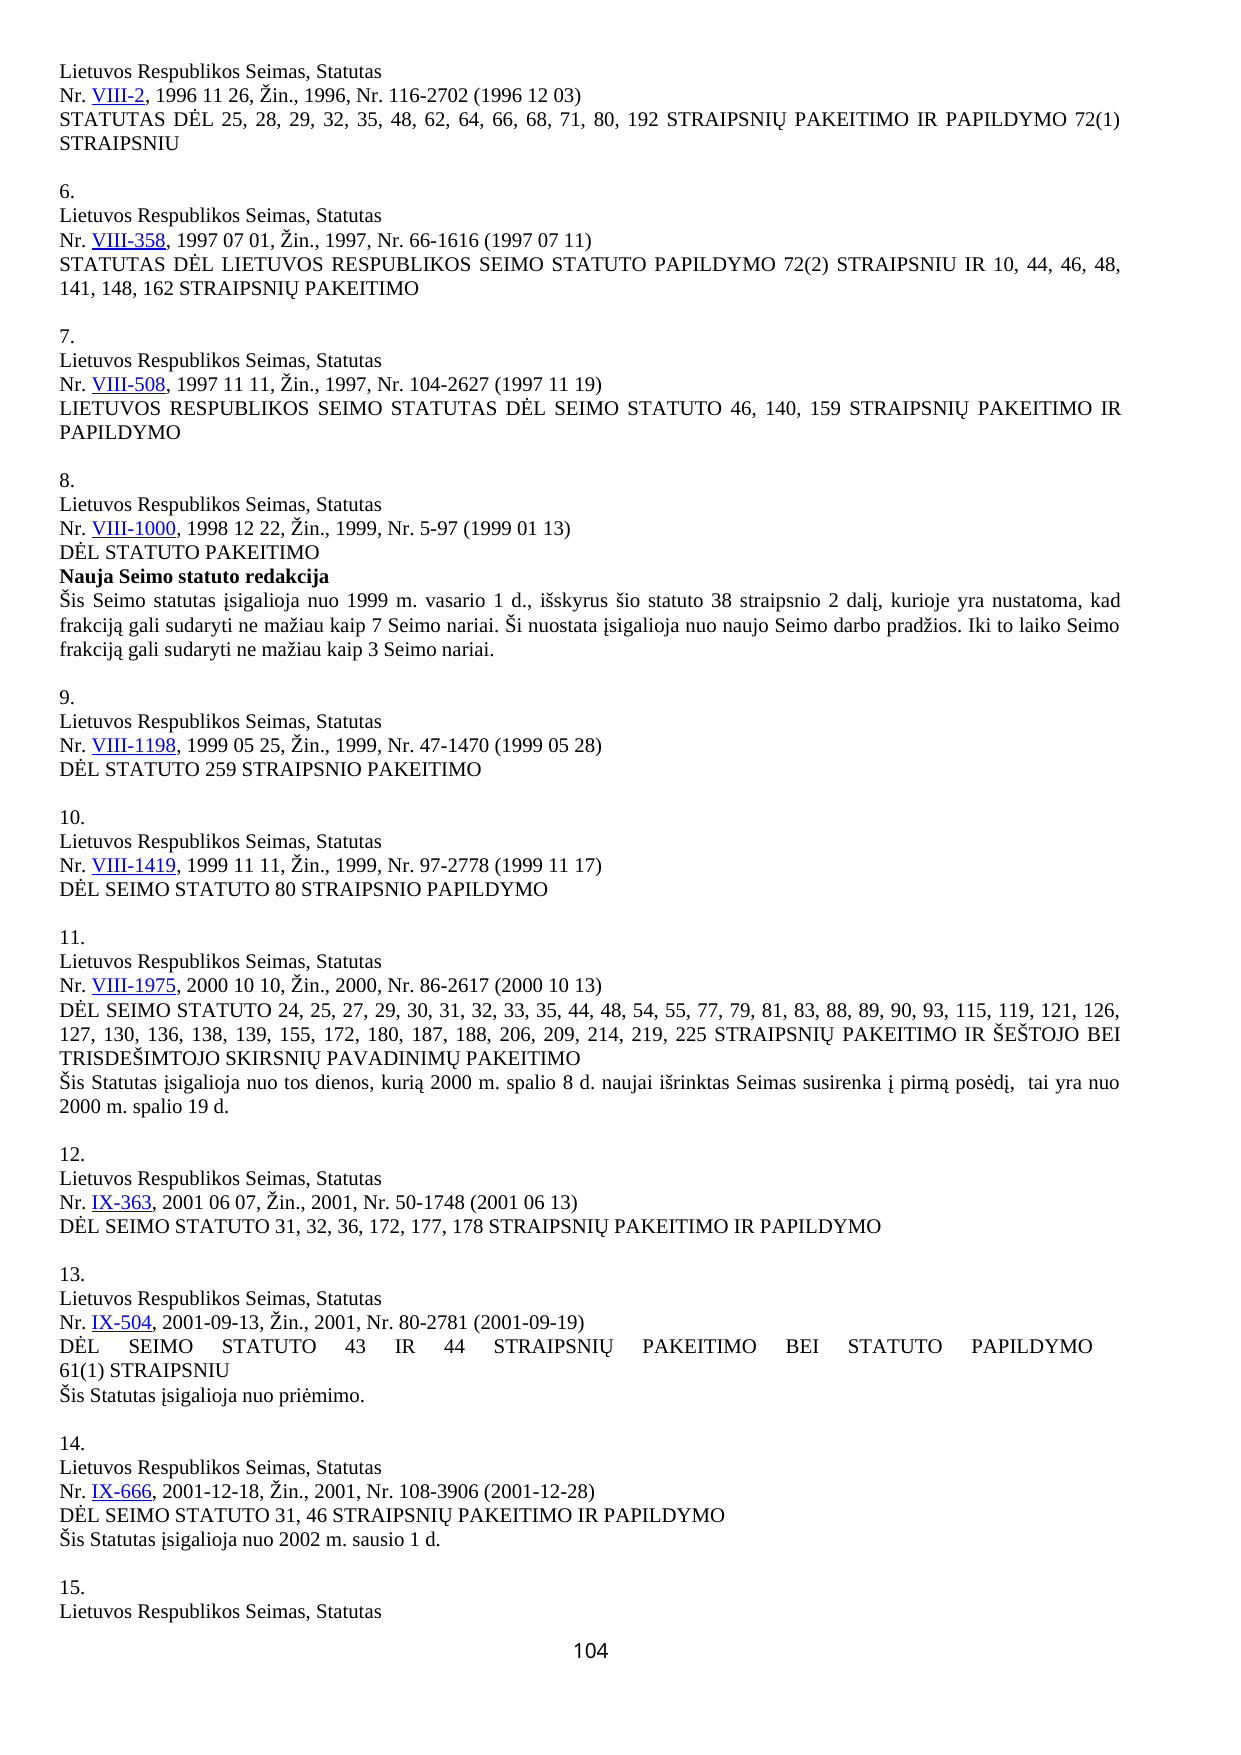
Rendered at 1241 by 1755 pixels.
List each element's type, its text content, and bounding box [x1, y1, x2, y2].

text 14. [59, 1431, 1122, 1455]
text Lietuvos Respublikos Seimas, Statutas [59, 1166, 1122, 1190]
text Nr. IX-363, 2001 06 07, Žin., 2001, Nr. 50-1748 (2001 06 13) [59, 1190, 1122, 1214]
text STATUTAS DĖL LIETUVOS RESPUBLIKOS SEIMO STATUTO PAPILDYMO 72(2) STRAIPSNIU IR 10, 44, 46, 48, 141, 148, 162 STRAIPSNIŲ PAKEITIMO [59, 252, 1122, 300]
text Šis Statutas įsigalioja nuo priėmimo. [59, 1382, 1122, 1407]
text Nr. VIII-2, 1996 11 26, Žin., 1996, Nr. 116-2702 (1996 12 03) [59, 83, 1122, 107]
text Nr. VIII-358, 1997 07 01, Žin., 1997, Nr. 66-1616 (1997 07 11) [59, 227, 1122, 252]
text DĖL SEIMO STATUTO 80 STRAIPSNIO PAPILDYMO [59, 877, 1122, 901]
text Lietuvos Respublikos Seimas, Statutas [59, 829, 1122, 853]
text Nr. IX-666, 2001-12-18, Žin., 2001, Nr. 108-3906 (2001-12-28) [59, 1479, 1122, 1503]
text Šis Statutas įsigalioja nuo 2002 m. sausio 1 d. [59, 1527, 1122, 1551]
text DĖL STATUTO PAKEITIMO [59, 540, 1122, 564]
text DĖL SEIMO STATUTO 43 IR 44 STRAIPSNIŲ PAKEITIMO BEI STATUTO PAPILDYMO 61(1) STRAIPSNIU [59, 1334, 1122, 1382]
text Lietuvos Respublikos Seimas, Statutas [59, 203, 1122, 227]
text Lietuvos Respublikos Seimas, Statutas [59, 348, 1122, 372]
text DĖL SEIMO STATUTO 31, 32, 36, 172, 177, 178 STRAIPSNIŲ PAKEITIMO IR PAPILDYMO [59, 1214, 1122, 1238]
text Nr. IX-504, 2001-09-13, Žin., 2001, Nr. 80-2781 (2001-09-19) [59, 1310, 1122, 1334]
text STATUTAS DĖL 25, 28, 29, 32, 35, 48, 62, 64, 66, 68, 71, 80, 192 STRAIPSNIŲ PAKEITIMO IR PAPILDYMO 72(1) STRAIPSNIU [59, 107, 1122, 155]
text 15. [59, 1575, 1122, 1599]
text Lietuvos Respublikos Seimas, Statutas [59, 709, 1122, 733]
text Šis Seimo statutas įsigalioja nuo 1999 m. vasario 1 d., išskyrus šio statuto 38 straipsnio 2 dalį, kurioje yra nustatoma, kad frakciją gali sudaryti ne mažiau kaip 7 Seimo nariai. Ši nuostata įsigalioja nuo naujo Seimo darbo pradžios. Iki to laiko Seimo frakciją gali sudaryti ne mažiau kaip 3 Seimo nariai. [59, 588, 1122, 661]
text Nr. VIII-1975, 2000 10 10, Žin., 2000, Nr. 86-2617 (2000 10 13) [59, 973, 1122, 997]
text Nr. VIII-508, 1997 11 11, Žin., 1997, Nr. 104-2627 (1997 11 19) [59, 372, 1122, 396]
text Lietuvos Respublikos Seimas, Statutas [59, 492, 1122, 516]
text 9. [59, 685, 1122, 709]
text 6. [59, 179, 1122, 203]
text DĖL SEIMO STATUTO 31, 46 STRAIPSNIŲ PAKEITIMO IR PAPILDYMO [59, 1503, 1122, 1527]
text Šis Statutas įsigalioja nuo tos dienos, kurią 2000 m. spalio 8 d. naujai išrinktas Seimas susirenka į pirmą posėdį, tai yra nuo 2000 m. spalio 19 d. [59, 1070, 1122, 1118]
text Lietuvos Respublikos Seimas, Statutas [59, 59, 1122, 83]
text Lietuvos Respublikos Seimas, Statutas [59, 1286, 1122, 1310]
text LIETUVOS RESPUBLIKOS SEIMO STATUTAS DĖL SEIMO STATUTO 46, 140, 159 STRAIPSNIŲ PAKEITIMO IR PAPILDYMO [59, 396, 1122, 444]
text Nr. VIII-1000, 1998 12 22, Žin., 1999, Nr. 5-97 (1999 01 13) [59, 516, 1122, 540]
text Nr. VIII-1419, 1999 11 11, Žin., 1999, Nr. 97-2778 (1999 11 17) [59, 853, 1122, 877]
text 12. [59, 1142, 1122, 1166]
text Nr. VIII-1198, 1999 05 25, Žin., 1999, Nr. 47-1470 (1999 05 28) [59, 733, 1122, 757]
text 8. [59, 468, 1122, 492]
text Nauja Seimo statuto redakcija [59, 564, 1122, 588]
text DĖL STATUTO 259 STRAIPSNIO PAKEITIMO [59, 757, 1122, 781]
text 11. [59, 925, 1122, 949]
text Lietuvos Respublikos Seimas, Statutas [59, 1599, 1122, 1623]
text Lietuvos Respublikos Seimas, Statutas [59, 949, 1122, 973]
text 7. [59, 324, 1122, 348]
text DĖL SEIMO STATUTO 24, 25, 27, 29, 30, 31, 32, 33, 35, 44, 48, 54, 55, 77, 79, 81, 83, 88, 89, 90, 93, 115, 119, 121, 126, 127, 130, 136, 138, 139, 155, 172, 180, 187, 188, 206, 209, 214, 219, 225 STRAIPSNIŲ PAKEITIMO IR ŠEŠTOJO BEI TRISDEŠIMTOJO SKIRSNIŲ PAVADINIMŲ PAKEITIMO [59, 997, 1122, 1070]
text 13. [59, 1262, 1122, 1286]
text Lietuvos Respublikos Seimas, Statutas [59, 1455, 1122, 1479]
text 10. [59, 805, 1122, 829]
